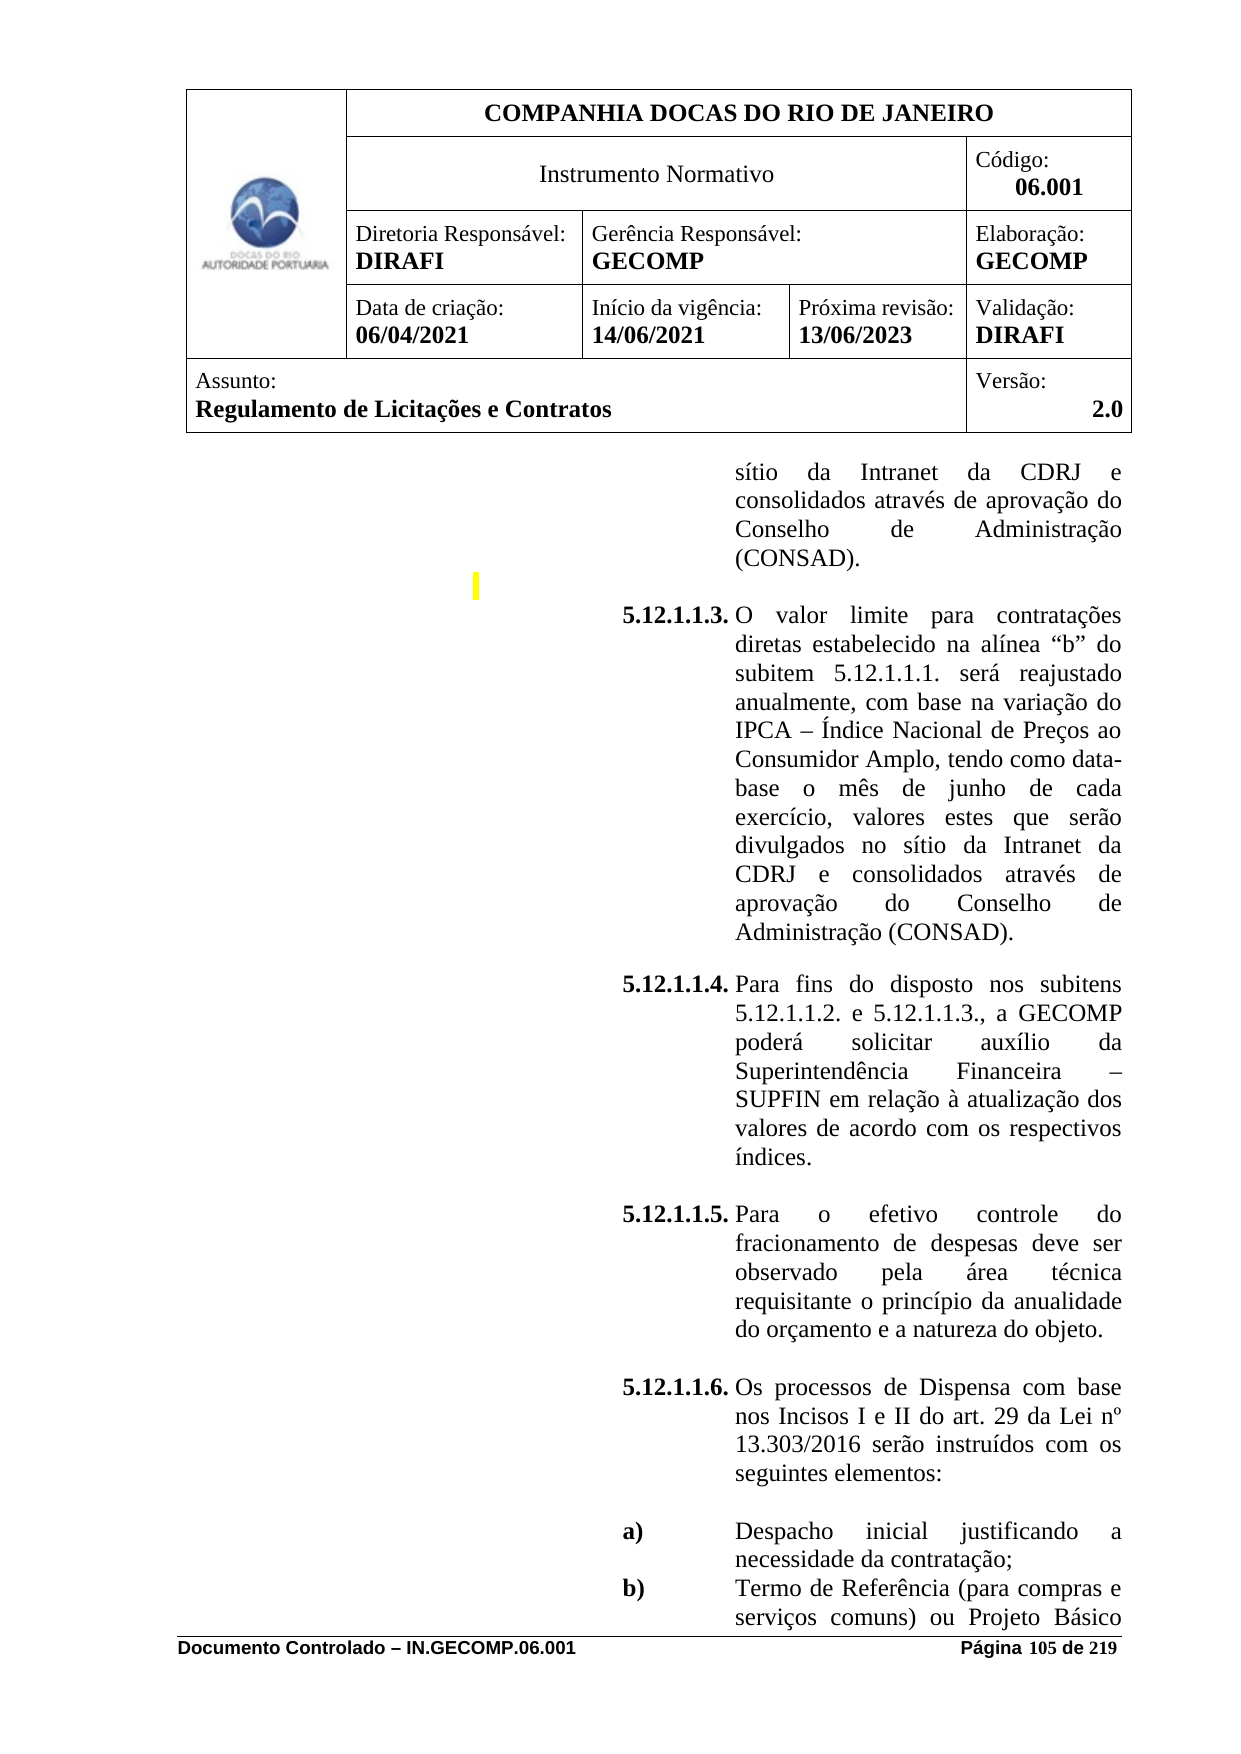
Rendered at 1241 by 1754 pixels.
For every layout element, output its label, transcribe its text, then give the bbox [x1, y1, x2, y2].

list Os processos de Dispensa com base nos Incisos I e II do art. 29 da Lei nº 13.303/2016 serão instruídos com os seguintes elementos: [622, 1372, 1122, 1487]
list O valor limite para contratações diretas estabelecido na alínea “b” do subitem 5.12.1.1.1. será reajustado anualmente, com base na variação do IPCA – Índice Nacional de Preços ao Consumidor Amplo, tendo como data-base o mês de junho de cada exercício, valores estes que serão divulgados no sítio da Intranet da CDRJ e consolidados através de aprovação do Conselho de Administração (CONSAD). [622, 600, 1122, 945]
list Despacho inicial justificando a necessidade da contratação; [622, 1516, 1122, 1573]
list Para o efetivo controle do fracionamento de despesas deve ser observado pela área técnica requisitante o princípio da anualidade do orçamento e a natureza do objeto. [622, 1199, 1122, 1343]
list Termo de Referência (para compras e serviços comuns) ou Projeto Básico [622, 1573, 1122, 1631]
list sítio da Intranet da CDRJ e consolidados através de aprovação do Conselho de Administração (CONSAD). [622, 457, 1122, 572]
list Para fins do disposto nos subitens 5.12.1.1.2. e 5.12.1.1.3., a GECOMP poderá solicitar auxílio da Superintendência Financeira – SUPFIN em relação à atualização dos valores de acordo com os respectivos índices. [622, 969, 1122, 1171]
